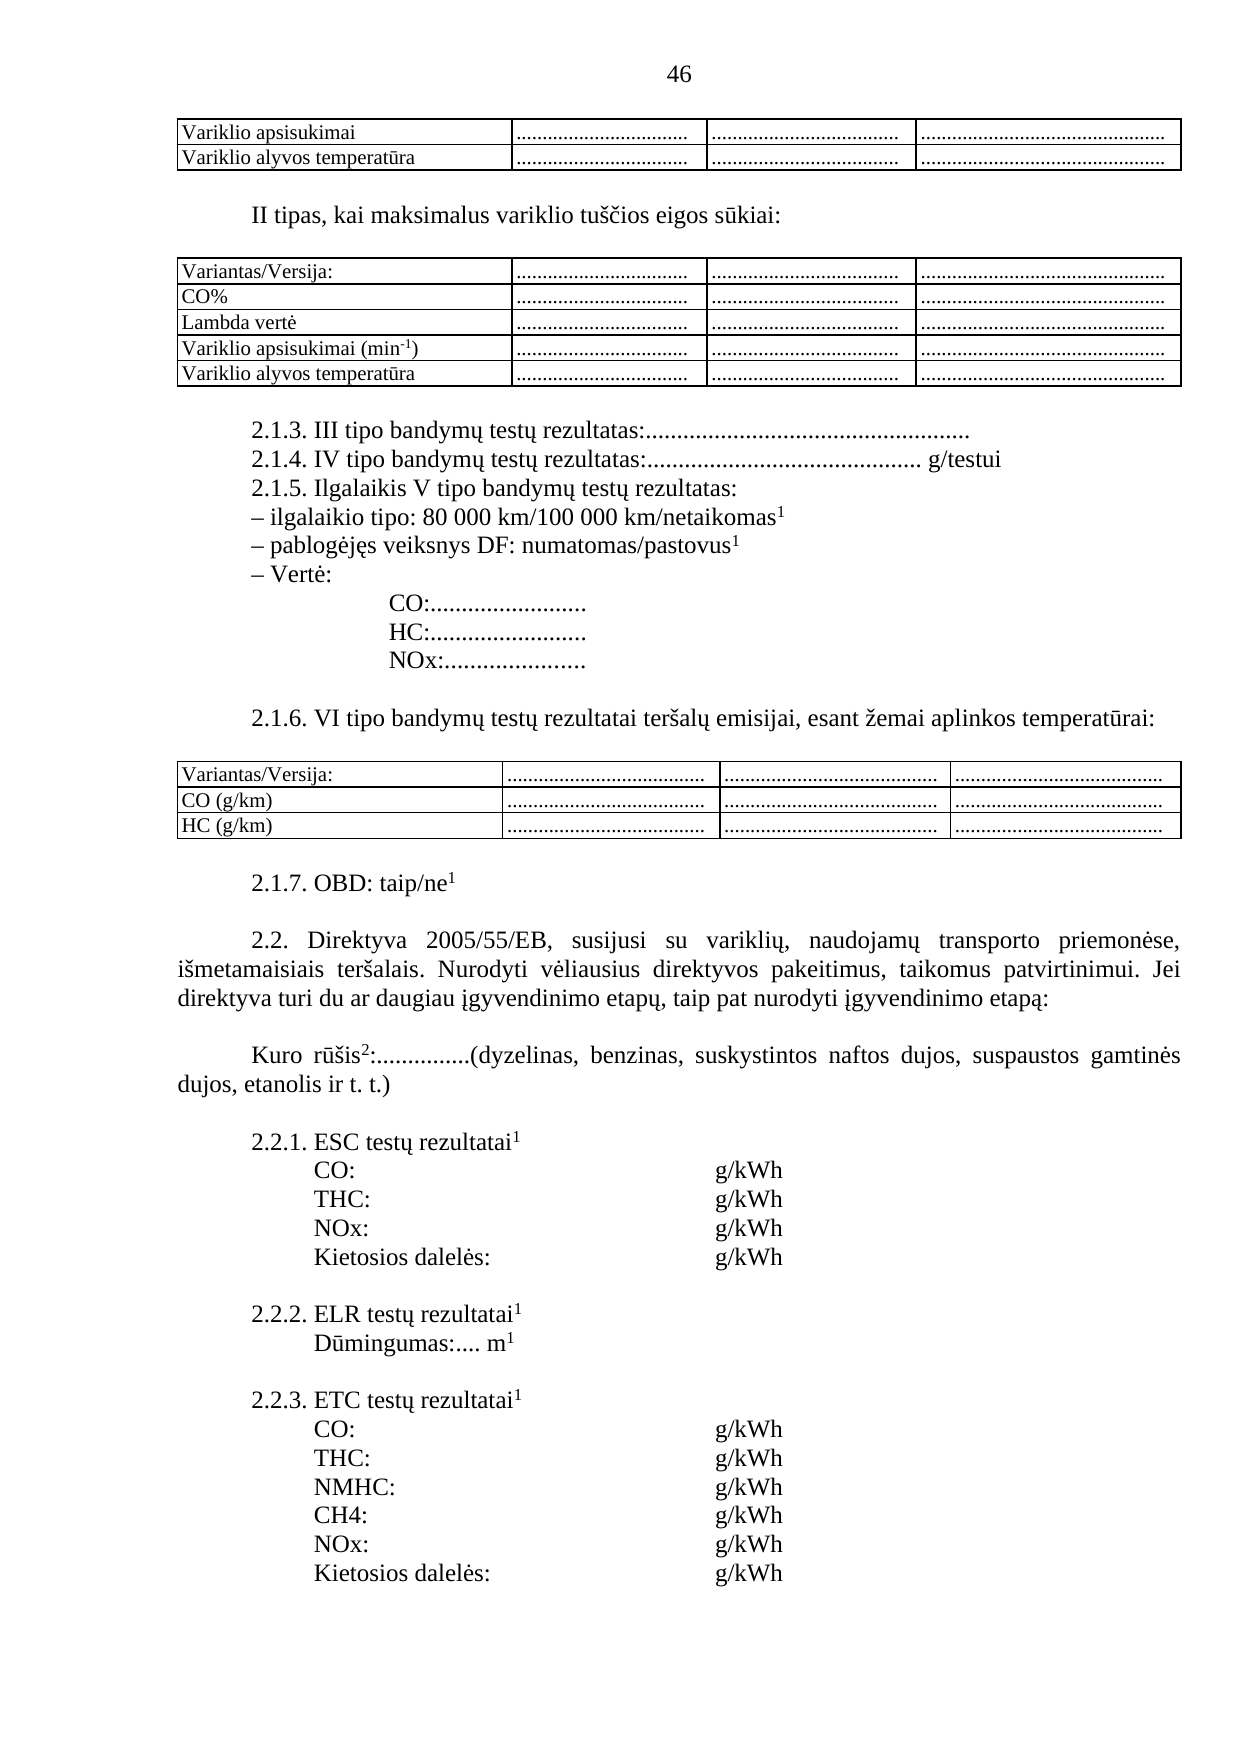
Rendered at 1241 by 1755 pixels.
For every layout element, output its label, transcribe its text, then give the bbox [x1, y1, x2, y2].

text 2.2. Direktyva 2005/55/EB, susijusi su variklių, naudojamų transporto priemonėse, išmetamaisiais teršalais. Nurodyti vėliausius direktyvos pakeitimus, taikomus patvirtinimui. Jei direktyva turi du ar daugiau įgyvendinimo etapų, taip pat nurodyti įgyvendinimo etapą: [177, 925, 1181, 1012]
text 2.1.6. VI tipo bandymų testų rezultatai teršalų emisijai, esant žemai aplinkos temperatūrai: [177, 703, 1181, 732]
text CO: g/kWh [177, 1155, 1181, 1184]
table_cell ................................. [513, 120, 706, 144]
table_cell ................................. [513, 145, 706, 169]
table_cell .................................... [708, 145, 915, 169]
table_cell CO% [178, 285, 511, 308]
text CO: g/kWh [177, 1414, 1181, 1443]
table_cell .................................... [708, 310, 915, 334]
table_cell ............................................... [917, 361, 1180, 385]
table_header ............................................... [917, 259, 1180, 283]
text 2.2.1. ESC testų rezultatai1 [177, 1127, 1181, 1155]
table_header ...................................... [503, 762, 719, 786]
table_cell ........................................ [951, 813, 1180, 837]
table_cell ................................. [513, 310, 706, 334]
table_cell ......................................... [721, 788, 950, 812]
table_cell HC (g/km) [178, 813, 502, 837]
text CH4: g/kWh [177, 1500, 1181, 1529]
text 2.1.3. III tipo bandymų testų rezultatas:.................................................... [177, 416, 1181, 444]
table_cell ........................................ [951, 788, 1180, 812]
text 2.2.2. ELR testų rezultatai1 [177, 1299, 1181, 1328]
text II tipas, kai maksimalus variklio tuščios eigos sūkiai: [177, 200, 1181, 228]
table_cell Variklio alyvos temperatūra [178, 361, 511, 385]
table_cell ............................................... [917, 120, 1180, 144]
text Kietosios dalelės: g/kWh [177, 1558, 1181, 1587]
text THC: g/kWh [177, 1184, 1181, 1213]
table_cell ................................. [513, 285, 706, 308]
table_cell Variklio alyvos temperatūra [178, 145, 511, 169]
table_cell .................................... [708, 285, 915, 308]
table_cell ............................................... [917, 310, 1180, 334]
table_cell .................................... [708, 336, 915, 360]
table_header Variantas/Versija: [178, 259, 511, 283]
table_cell ................................. [513, 361, 706, 385]
table_cell Variklio apsisukimai (min-1) [178, 336, 511, 360]
table_cell Lambda vertė [178, 310, 511, 334]
table_cell ................................. [513, 336, 706, 360]
text NOx: g/kWh [177, 1213, 1181, 1242]
text 2.1.7. OBD: taip/ne1 [177, 868, 1181, 897]
table_header Variantas/Versija: [178, 762, 502, 786]
table_cell Variklio apsisukimai [178, 120, 511, 144]
text HC: [315, 617, 1181, 646]
table_cell .................................... [708, 120, 915, 144]
text – pablogėjęs veiksnys DF: numatomas/pastovus1 [177, 531, 1181, 559]
table_header .................................... [708, 259, 915, 283]
table_cell ............................................... [917, 145, 1180, 169]
text Dūmingumas:.... m1 [177, 1328, 1181, 1357]
text – Vertė: [177, 559, 1181, 588]
text NMHC: g/kWh [177, 1472, 1181, 1500]
text NOx: g/kWh [177, 1529, 1181, 1558]
text Kuro rūšis2:...............(dyzelinas, benzinas, suskystintos naftos dujos, suspaustos gamtinės dujos, etanolis ir t. t.) [177, 1040, 1181, 1098]
table_cell ...................................... [503, 788, 719, 812]
table_cell ...................................... [503, 813, 719, 837]
table_cell ......................................... [721, 813, 950, 837]
text NOx: [315, 646, 1181, 674]
table_header ........................................ [951, 762, 1180, 786]
text THC: g/kWh [177, 1443, 1181, 1472]
text 2.1.4. IV tipo bandymų testų rezultatas:............................................ g/testui [177, 444, 1181, 473]
text – ilgalaikio tipo: 80 000 km/100 000 km/netaikomas1 [177, 502, 1181, 531]
text Kietosios dalelės: g/kWh [177, 1242, 1181, 1270]
text CO: [315, 588, 1181, 617]
text 2.1.5. Ilgalaikis V tipo bandymų testų rezultatas: [177, 473, 1181, 502]
table_cell ............................................... [917, 336, 1180, 360]
table_cell ............................................... [917, 285, 1180, 308]
table_cell CO (g/km) [178, 788, 502, 812]
table_header ................................. [513, 259, 706, 283]
table_cell .................................... [708, 361, 915, 385]
table_header ......................................... [721, 762, 950, 786]
text 2.2.3. ETC testų rezultatai1 [177, 1385, 1181, 1414]
